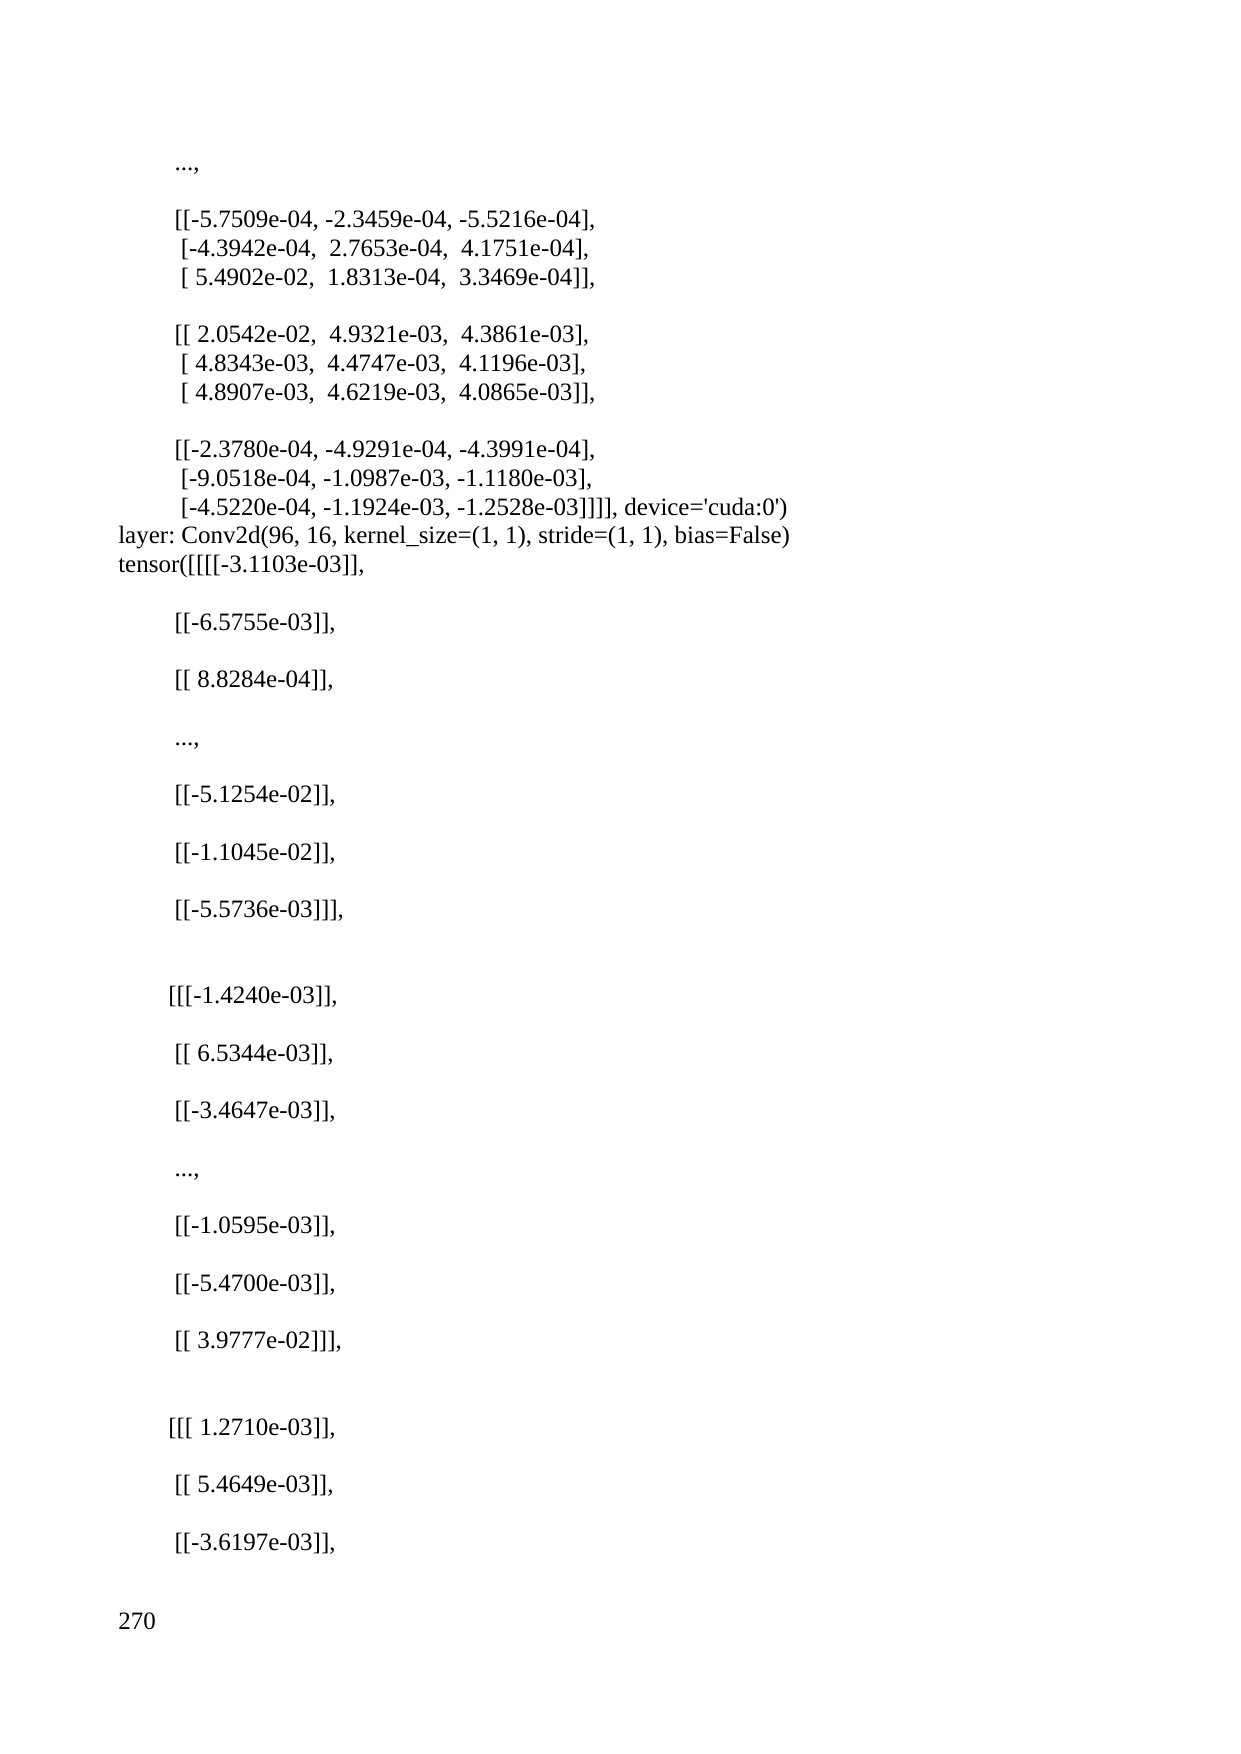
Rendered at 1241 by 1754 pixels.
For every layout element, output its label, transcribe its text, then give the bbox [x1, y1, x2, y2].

text [[[-1.4240e-03]], [118, 981, 1122, 1009]
text [[ 8.8284e-04]], [118, 664, 1122, 693]
text [[[ 1.2710e-03]], [118, 1412, 1122, 1441]
text [[-3.4647e-03]], [118, 1096, 1122, 1124]
text [[-3.6197e-03]], [118, 1527, 1122, 1556]
text [[-5.4700e-03]], [118, 1268, 1122, 1297]
text ..., [118, 722, 1122, 751]
text [[ 6.5344e-03]], [118, 1038, 1122, 1067]
text [ 4.8343e-03, 4.4747e-03, 4.1196e-03], [118, 348, 1122, 377]
text [-4.3942e-04, 2.7653e-04, 4.1751e-04], [118, 233, 1122, 262]
text [[-6.5755e-03]], [118, 607, 1122, 636]
text tensor([[[[-3.1103e-03]], [118, 549, 1122, 578]
text [ 5.4902e-02, 1.8313e-04, 3.3469e-04]], [118, 262, 1122, 291]
text [[-1.1045e-02]], [118, 837, 1122, 866]
text ..., [118, 1153, 1122, 1182]
text ..., [118, 147, 1122, 176]
text [ 4.8907e-03, 4.6219e-03, 4.0865e-03]], [118, 377, 1122, 406]
text [[-2.3780e-04, -4.9291e-04, -4.3991e-04], [118, 434, 1122, 463]
text [[-1.0595e-03]], [118, 1211, 1122, 1239]
text [-4.5220e-04, -1.1924e-03, -1.2528e-03]]]], device='cuda:0') [118, 492, 1122, 521]
text [[-5.7509e-04, -2.3459e-04, -5.5216e-04], [118, 204, 1122, 233]
text [[ 3.9777e-02]]], [118, 1326, 1122, 1354]
text layer: Conv2d(96, 16, kernel_size=(1, 1), stride=(1, 1), bias=False) [118, 521, 1122, 549]
text [[-5.5736e-03]]], [118, 894, 1122, 923]
text [-9.0518e-04, -1.0987e-03, -1.1180e-03], [118, 463, 1122, 492]
text [[-5.1254e-02]], [118, 779, 1122, 808]
text [[ 2.0542e-02, 4.9321e-03, 4.3861e-03], [118, 319, 1122, 348]
text [[ 5.4649e-03]], [118, 1469, 1122, 1498]
